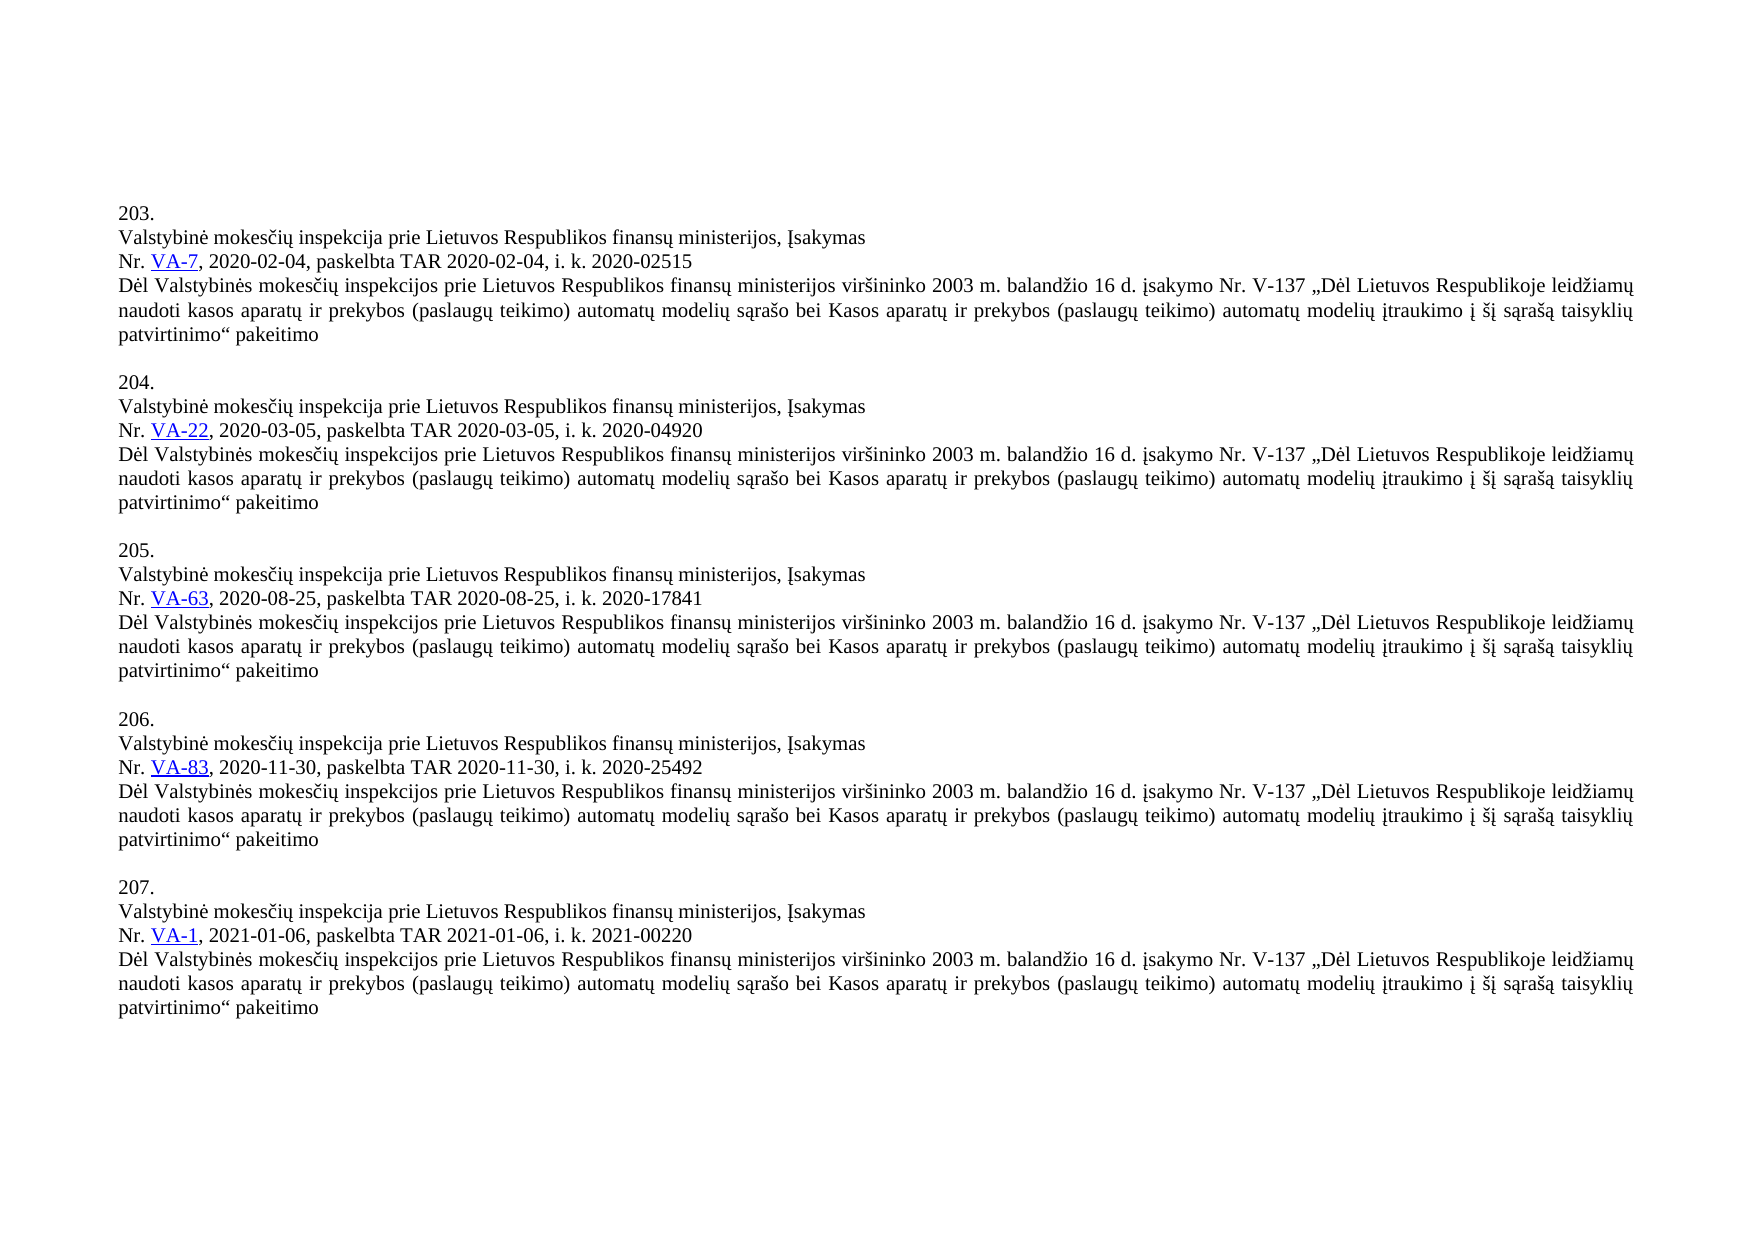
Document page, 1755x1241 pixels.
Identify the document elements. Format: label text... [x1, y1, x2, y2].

text Nr. VA-1, 2021-01-06, paskelbta TAR 2021-01-06, i. k. 2021-00220 [118, 923, 1636, 947]
text Valstybinė mokesčių inspekcija prie Lietuvos Respublikos finansų ministerijos, Įsakymas [118, 899, 1636, 923]
text Valstybinė mokesčių inspekcija prie Lietuvos Respublikos finansų ministerijos, Įsakymas [118, 394, 1636, 418]
text Dėl Valstybinės mokesčių inspekcijos prie Lietuvos Respublikos finansų ministerijos viršininko 2003 m. balandžio 16 d. įsakymo Nr. V-137 „Dėl Lietuvos Respublikoje leidžiamų naudoti kasos aparatų ir prekybos (paslaugų teikimo) automatų modelių sąrašo bei Kasos aparatų ir prekybos (paslaugų teikimo) automatų modelių įtraukimo į šį sąrašą taisyklių patvirtinimo“ pakeitimo [118, 273, 1636, 346]
text 204. [118, 370, 1636, 394]
text Dėl Valstybinės mokesčių inspekcijos prie Lietuvos Respublikos finansų ministerijos viršininko 2003 m. balandžio 16 d. įsakymo Nr. V-137 „Dėl Lietuvos Respublikoje leidžiamų naudoti kasos aparatų ir prekybos (paslaugų teikimo) automatų modelių sąrašo bei Kasos aparatų ir prekybos (paslaugų teikimo) automatų modelių įtraukimo į šį sąrašą taisyklių patvirtinimo“ pakeitimo [118, 947, 1636, 1019]
text Valstybinė mokesčių inspekcija prie Lietuvos Respublikos finansų ministerijos, Įsakymas [118, 225, 1636, 249]
text Nr. VA-22, 2020-03-05, paskelbta TAR 2020-03-05, i. k. 2020-04920 [118, 418, 1636, 442]
text Dėl Valstybinės mokesčių inspekcijos prie Lietuvos Respublikos finansų ministerijos viršininko 2003 m. balandžio 16 d. įsakymo Nr. V-137 „Dėl Lietuvos Respublikoje leidžiamų naudoti kasos aparatų ir prekybos (paslaugų teikimo) automatų modelių sąrašo bei Kasos aparatų ir prekybos (paslaugų teikimo) automatų modelių įtraukimo į šį sąrašą taisyklių patvirtinimo“ pakeitimo [118, 610, 1636, 682]
text Nr. VA-7, 2020-02-04, paskelbta TAR 2020-02-04, i. k. 2020-02515 [118, 249, 1636, 273]
text 207. [118, 875, 1636, 899]
text Valstybinė mokesčių inspekcija prie Lietuvos Respublikos finansų ministerijos, Įsakymas [118, 562, 1636, 586]
text 205. [118, 538, 1636, 562]
text Dėl Valstybinės mokesčių inspekcijos prie Lietuvos Respublikos finansų ministerijos viršininko 2003 m. balandžio 16 d. įsakymo Nr. V-137 „Dėl Lietuvos Respublikoje leidžiamų naudoti kasos aparatų ir prekybos (paslaugų teikimo) automatų modelių sąrašo bei Kasos aparatų ir prekybos (paslaugų teikimo) automatų modelių įtraukimo į šį sąrašą taisyklių patvirtinimo“ pakeitimo [118, 442, 1636, 514]
text 203. [118, 201, 1636, 225]
text 206. [118, 707, 1636, 731]
text Dėl Valstybinės mokesčių inspekcijos prie Lietuvos Respublikos finansų ministerijos viršininko 2003 m. balandžio 16 d. įsakymo Nr. V-137 „Dėl Lietuvos Respublikoje leidžiamų naudoti kasos aparatų ir prekybos (paslaugų teikimo) automatų modelių sąrašo bei Kasos aparatų ir prekybos (paslaugų teikimo) automatų modelių įtraukimo į šį sąrašą taisyklių patvirtinimo“ pakeitimo [118, 779, 1636, 851]
text Nr. VA-83, 2020-11-30, paskelbta TAR 2020-11-30, i. k. 2020-25492 [118, 755, 1636, 779]
text Valstybinė mokesčių inspekcija prie Lietuvos Respublikos finansų ministerijos, Įsakymas [118, 731, 1636, 755]
text Nr. VA-63, 2020-08-25, paskelbta TAR 2020-08-25, i. k. 2020-17841 [118, 586, 1636, 610]
